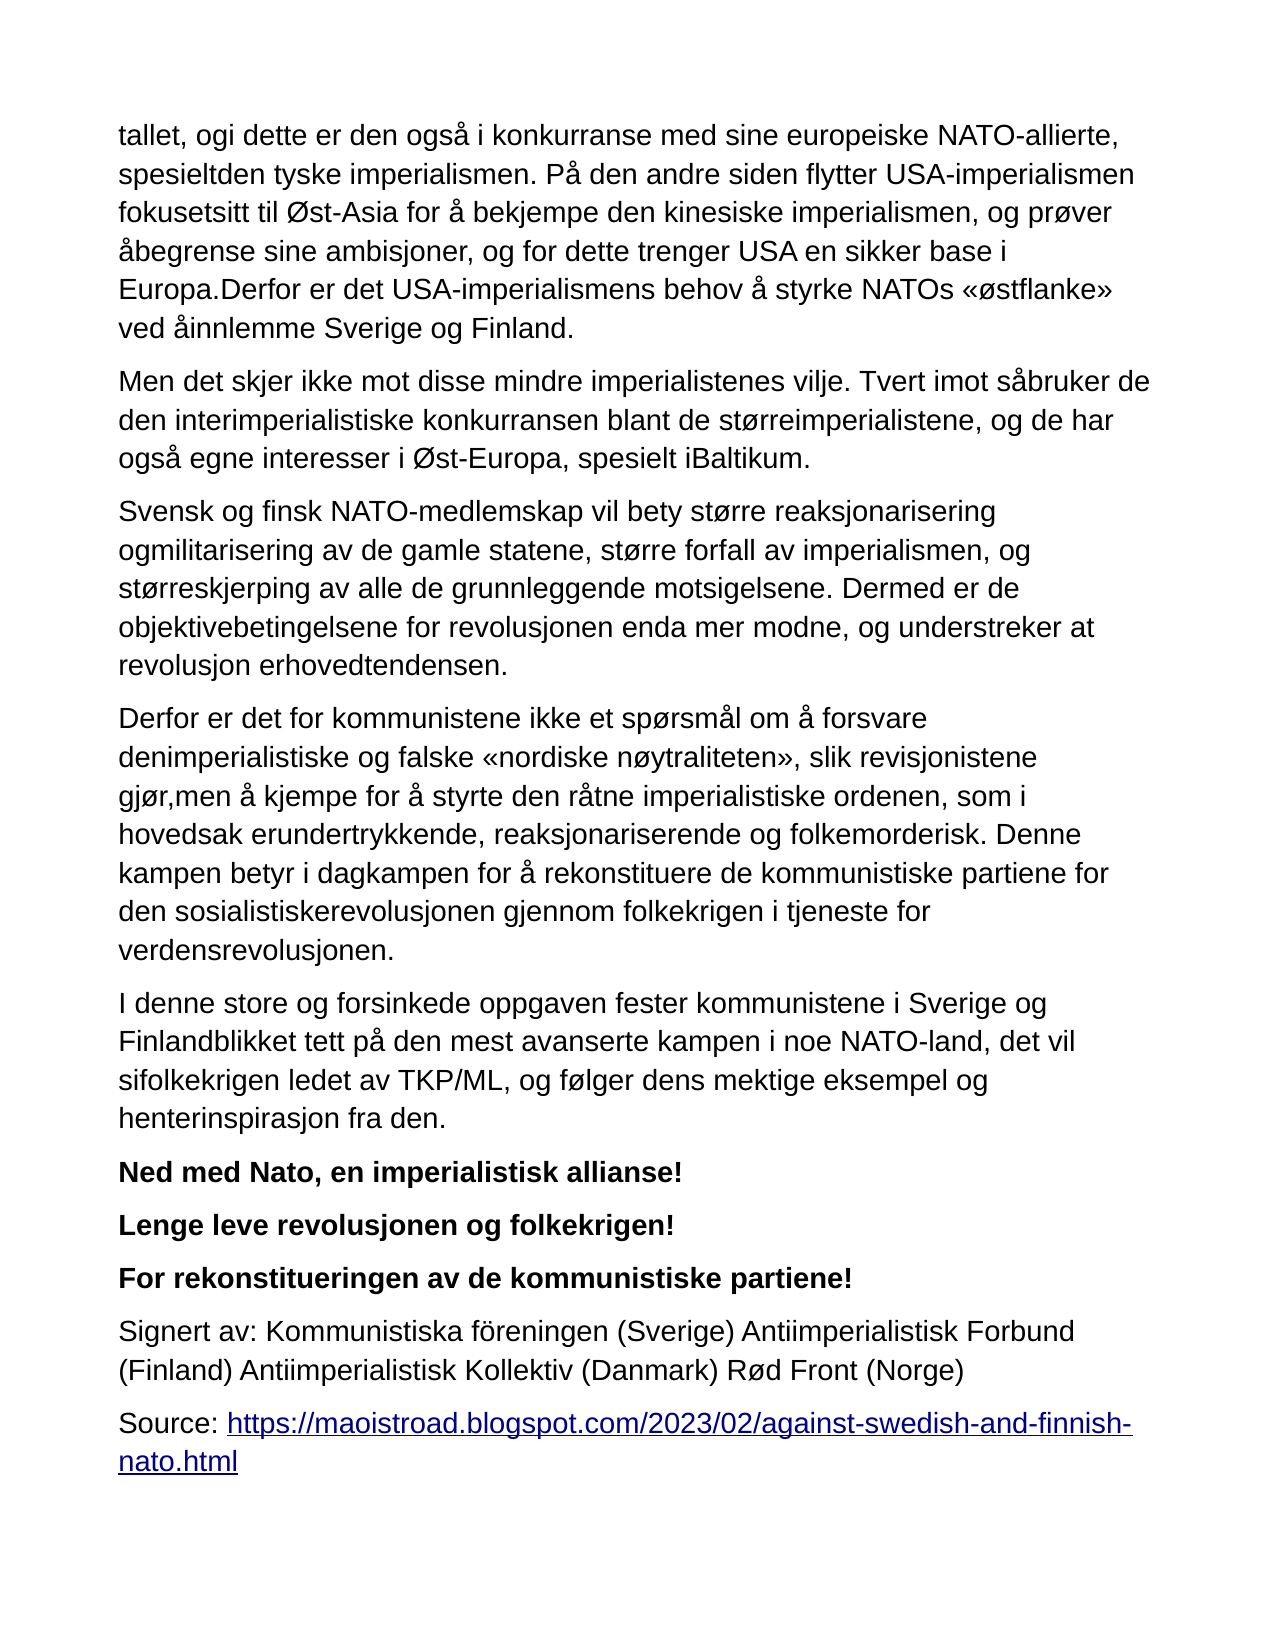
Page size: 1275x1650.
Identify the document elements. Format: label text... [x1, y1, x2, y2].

text Derfor er det for kommunistene ikke et spørsmål om å forsvare denimperialistiske og falske «nordiske nøytraliteten», slik revisjonistene gjør,men å kjempe for å styrte den råtne imperialistiske ordenen, som i hovedsak erundertrykkende, reaksjonariserende og folkemorderisk. Denne kampen betyr i dagkampen for å rekonstituere de kommunistiske partiene for den sosialistiskerevolusjonen gjennom folkekrigen i tjeneste for verdensrevolusjonen. [118, 701, 1157, 966]
text tallet, ogi dette er den også i konkurranse med sine europeiske NATO-allierte, spesieltden tyske imperialismen. På den andre siden flytter USA-imperialismen fokusetsitt til Øst-Asia for å bekjempe den kinesiske imperialismen, og prøver åbegrense sine ambisjoner, og for dette trenger USA en sikker base i Europa.Derfor er det USA-imperialismens behov å styrke NATOs «østflanke» ved åinnlemme Sverige og Finland. [118, 118, 1157, 344]
text Ned med Nato, en imperialistisk allianse! [118, 1154, 1157, 1188]
text Svensk og finsk NATO-medlemskap vil bety større reaksjonarisering ogmilitarisering av de gamle statene, større forfall av imperialismen, og størreskjerping av alle de grunnleggende motsigelsene. Dermed er de objektivebetingelsene for revolusjonen enda mer modne, og understreker at revolusjon erhovedtendensen. [118, 494, 1157, 682]
text For rekonstitueringen av de kommunistiske partiene! [118, 1261, 1157, 1294]
text Men det skjer ikke mot disse mindre imperialistenes vilje. Tvert imot såbruker de den interimperialistiske konkurransen blant de størreimperialistene, og de har også egne interesser i Øst-Europa, spesielt iBaltikum. [118, 364, 1157, 474]
text Lenge leve revolusjonen og folkekrigen! [118, 1208, 1157, 1241]
text I denne store og forsinkede oppgaven fester kommunistene i Sverige og Finlandblikket tett på den mest avanserte kampen i noe NATO-land, det vil sifolkekrigen ledet av TKP/ML, og følger dens mektige eksempel og henterinspirasjon fra den. [118, 986, 1157, 1135]
text Source: https://maoistroad.blogspot.com/2023/02/against-swedish-and-finnish-nato.html [118, 1406, 1157, 1478]
text Signert av: Kommunistiska föreningen (Sverige) Antiimperialistisk Forbund (Finland) Antiimperialistisk Kollektiv (Danmark) Rød Front (Norge) [118, 1314, 1157, 1386]
